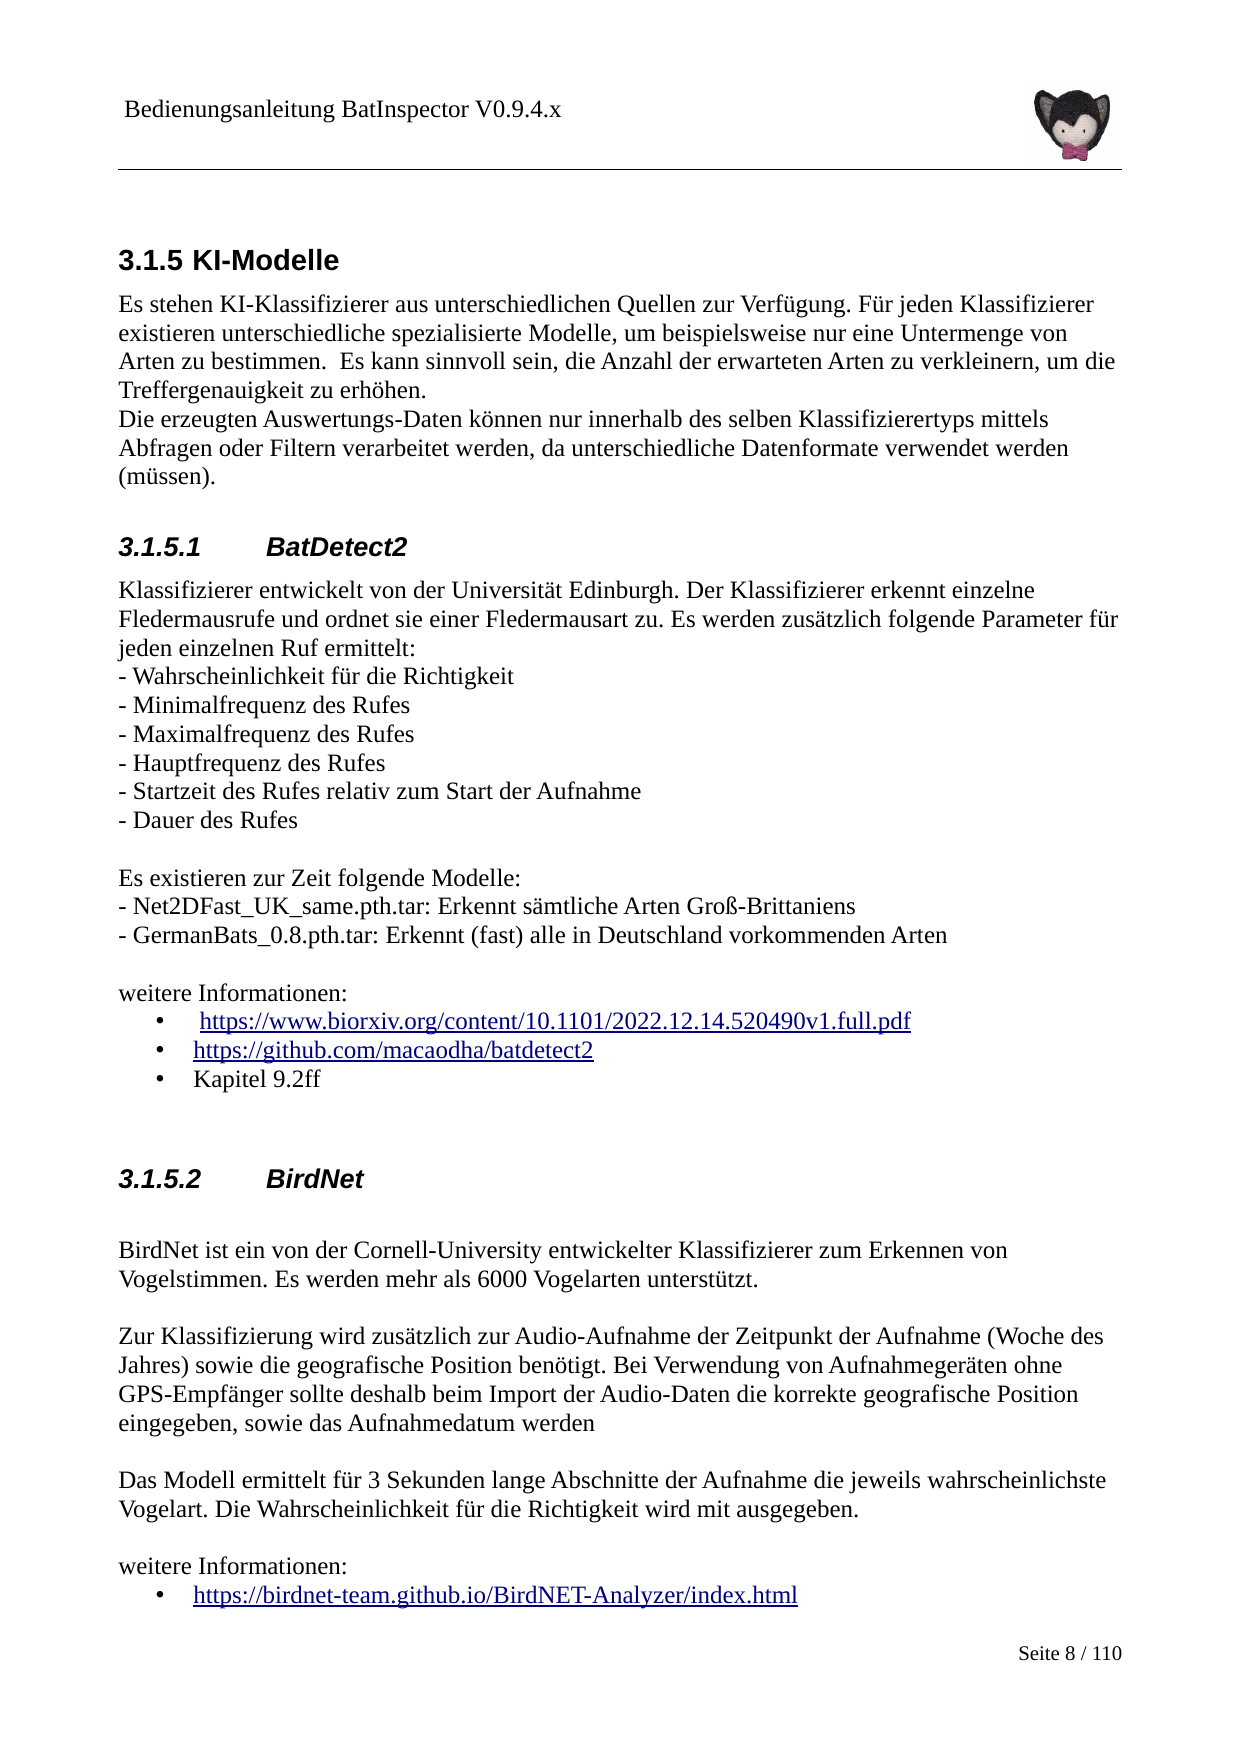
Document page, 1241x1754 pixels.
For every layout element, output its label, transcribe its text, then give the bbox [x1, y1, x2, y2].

text weitere Informationen: [118, 1551, 1122, 1580]
text BirdNet ist ein von der Cornell-University entwickelter Klassifizierer zum Erkennen von Vogelstimmen. Es werden mehr als 6000 Vogelarten unterstützt. [118, 1235, 1122, 1293]
text Zur Klassifizierung wird zusätzlich zur Audio-Aufnahme der Zeitpunkt der Aufnahme (Woche des Jahres) sowie die geografische Position benötigt. Bei Verwendung von Aufnahmegeräten ohne GPS-Empfänger sollte deshalb beim Import der Audio-Daten die korrekte geografische Position eingegeben, sowie das Aufnahmedatum werden [118, 1321, 1122, 1436]
text - Startzeit des Rufes relativ zum Start der Aufnahme [118, 776, 1122, 805]
subtitle BirdNet [118, 1163, 1122, 1194]
subtitle KI-Modelle [118, 243, 1122, 276]
list https://birdnet-team.github.io/BirdNET-Analyzer/index.html [156, 1580, 1122, 1609]
text Das Modell ermittelt für 3 Sekunden lange Abschnitte der Aufnahme die jeweils wahrscheinlichste Vogelart. Die Wahrscheinlichkeit für die Richtigkeit wird mit ausgegeben. [118, 1465, 1122, 1523]
list https://github.com/macaodha/batdetect2 [156, 1035, 1122, 1064]
text - Minimalfrequenz des Rufes [118, 690, 1122, 719]
text - Maximalfrequenz des Rufes [118, 719, 1122, 748]
subtitle BatDetect2 [118, 531, 1122, 563]
text weitere Informationen: [118, 978, 1122, 1006]
text Klassifizierer entwickelt von der Universität Edinburgh. Der Klassifizierer erkennt einzelne Fledermausrufe und ordnet sie einer Fledermausart zu. Es werden zusätzlich folgende Parameter für jeden einzelnen Ruf ermittelt: [118, 575, 1122, 661]
list https://www.biorxiv.org/content/10.1101/2022.12.14.520490v1.full.pdf [156, 1006, 1122, 1035]
text - Net2DFast_UK_same.pth.tar: Erkennt sämtliche Arten Groß-Brittaniens [118, 891, 1122, 920]
list Kapitel 9.2ff [156, 1064, 1122, 1093]
text Die erzeugten Auswertungs-Daten können nur innerhalb des selben Klassifizierertyps mittels Abfragen oder Filtern verarbeitet werden, da unterschiedliche Datenformate verwendet werden (müssen). [118, 404, 1122, 490]
text - GermanBats_0.8.pth.tar: Erkennt (fast) alle in Deutschland vorkommenden Arten [118, 920, 1122, 949]
text Es existieren zur Zeit folgende Modelle: [118, 863, 1122, 891]
text - Wahrscheinlichkeit für die Richtigkeit [118, 661, 1122, 690]
text - Dauer des Rufes [118, 805, 1122, 834]
picture [1030, 80, 1119, 169]
text Es stehen KI-Klassifizierer aus unterschiedlichen Quellen zur Verfügung. Für jeden Klassifizierer existieren unterschiedliche spezialisierte Modelle, um beispielsweise nur eine Untermenge von Arten zu bestimmen. Es kann sinnvoll sein, die Anzahl der erwarteten Arten zu verkleinern, um die Treffergenauigkeit zu erhöhen. [118, 289, 1122, 404]
text - Hauptfrequenz des Rufes [118, 748, 1122, 776]
